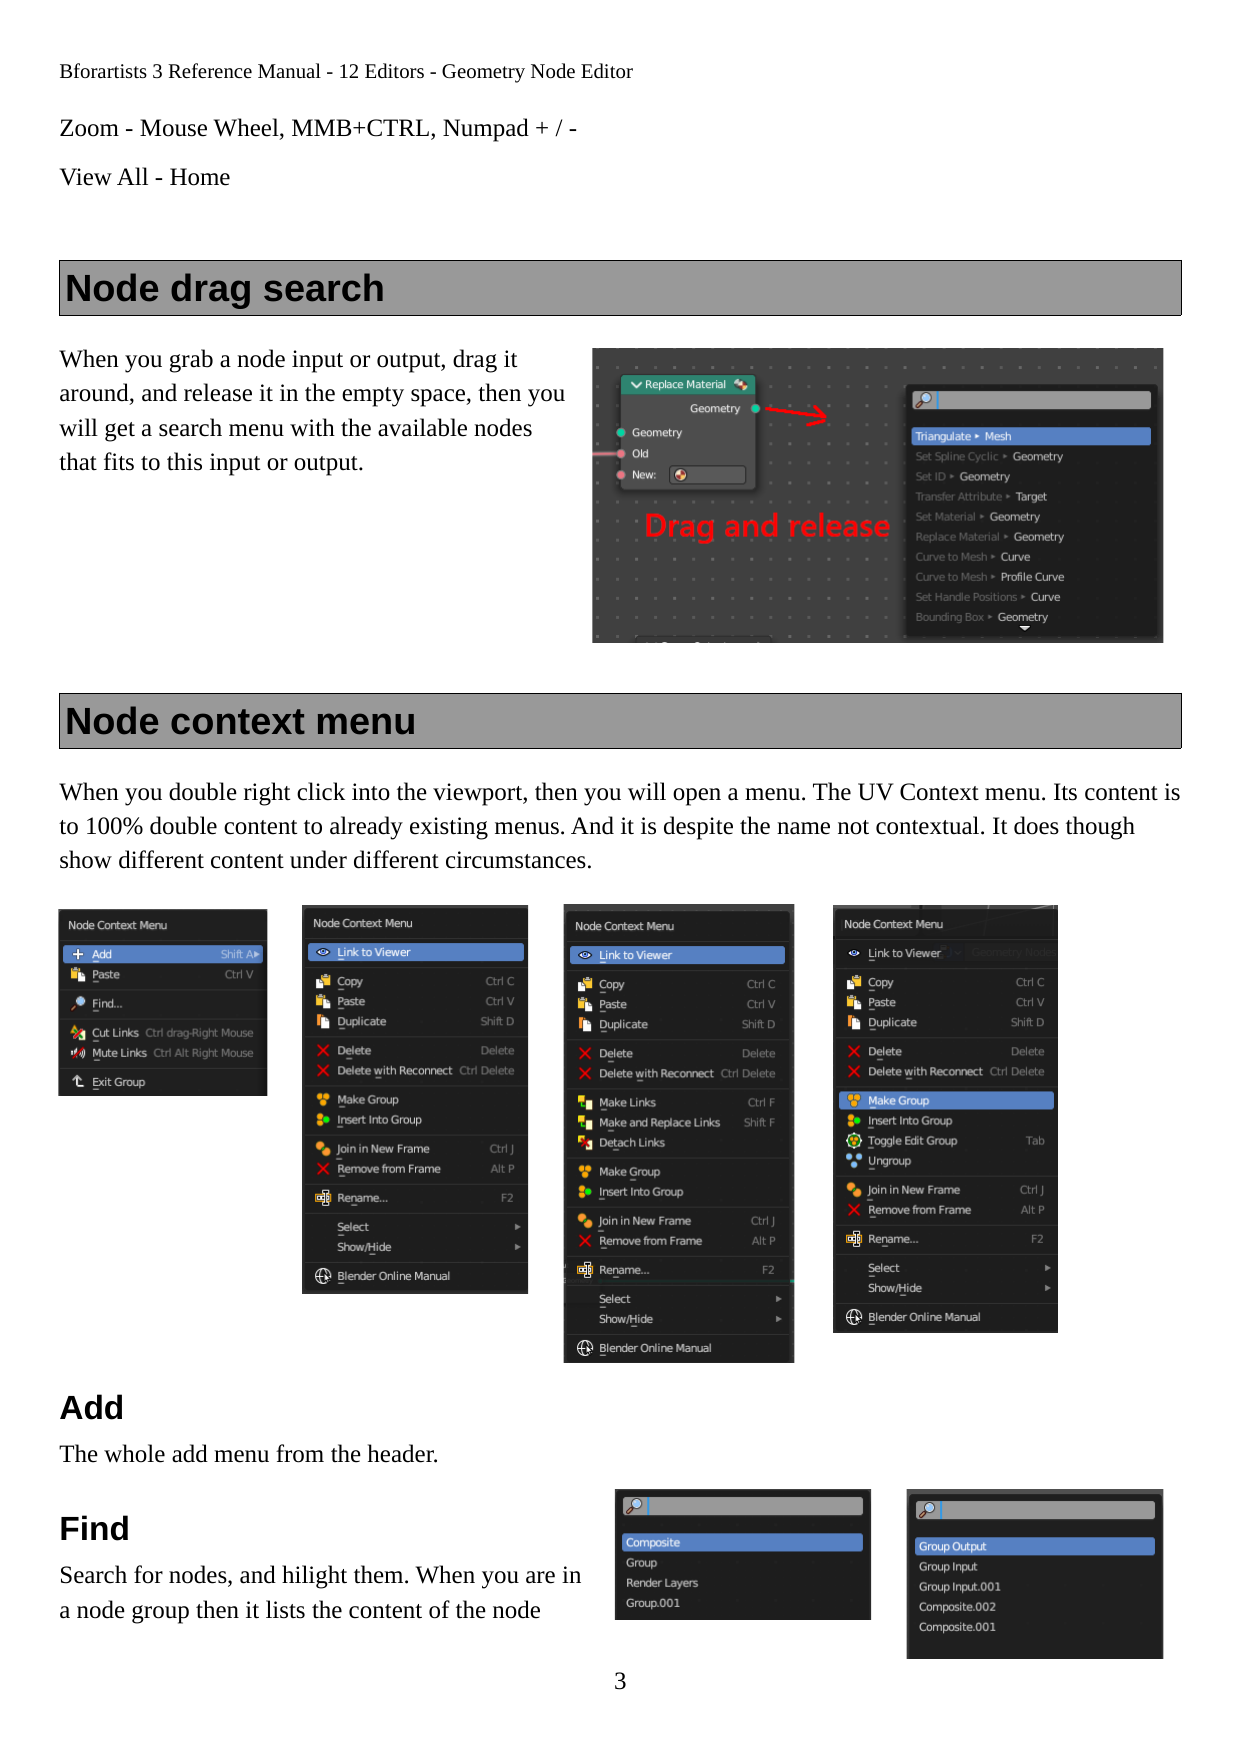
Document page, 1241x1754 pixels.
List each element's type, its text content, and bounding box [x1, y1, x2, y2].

picture [592, 348, 1164, 643]
subtitle [872, 1509, 906, 1548]
subtitle Find [59, 1509, 614, 1548]
text Search for nodes, and hilight them. When you are in a node group then it lists the content of the node [59, 1560, 906, 1623]
subtitle [1164, 1509, 1181, 1548]
picture [614, 1489, 872, 1620]
picture [58, 909, 268, 1096]
text The whole add menu from the header. [59, 1439, 1181, 1468]
table_header Node context menu [60, 694, 1181, 748]
picture [833, 905, 1058, 1333]
text Zoom - Mouse Wheel, MMB+CTRL, Numpad + / - [59, 113, 1181, 141]
picture [302, 905, 529, 1294]
text When you double right click into the viewport, then you will open a menu. The UV Context menu. Its content is to 100% double content to already existing menus. And it is despite the name not contextual. It does though show different content under different circumstances. [59, 777, 1181, 874]
picture [563, 904, 795, 1363]
table_header Node drag search [60, 261, 1181, 315]
text When you grab a node input or output, drag it around, and release it in the empty space, then you will get a search menu with the available nodes that fits to this input or output. [59, 344, 1181, 476]
picture [906, 1489, 1164, 1659]
text View All - Home [59, 162, 1181, 190]
subtitle Add [59, 1388, 1181, 1427]
